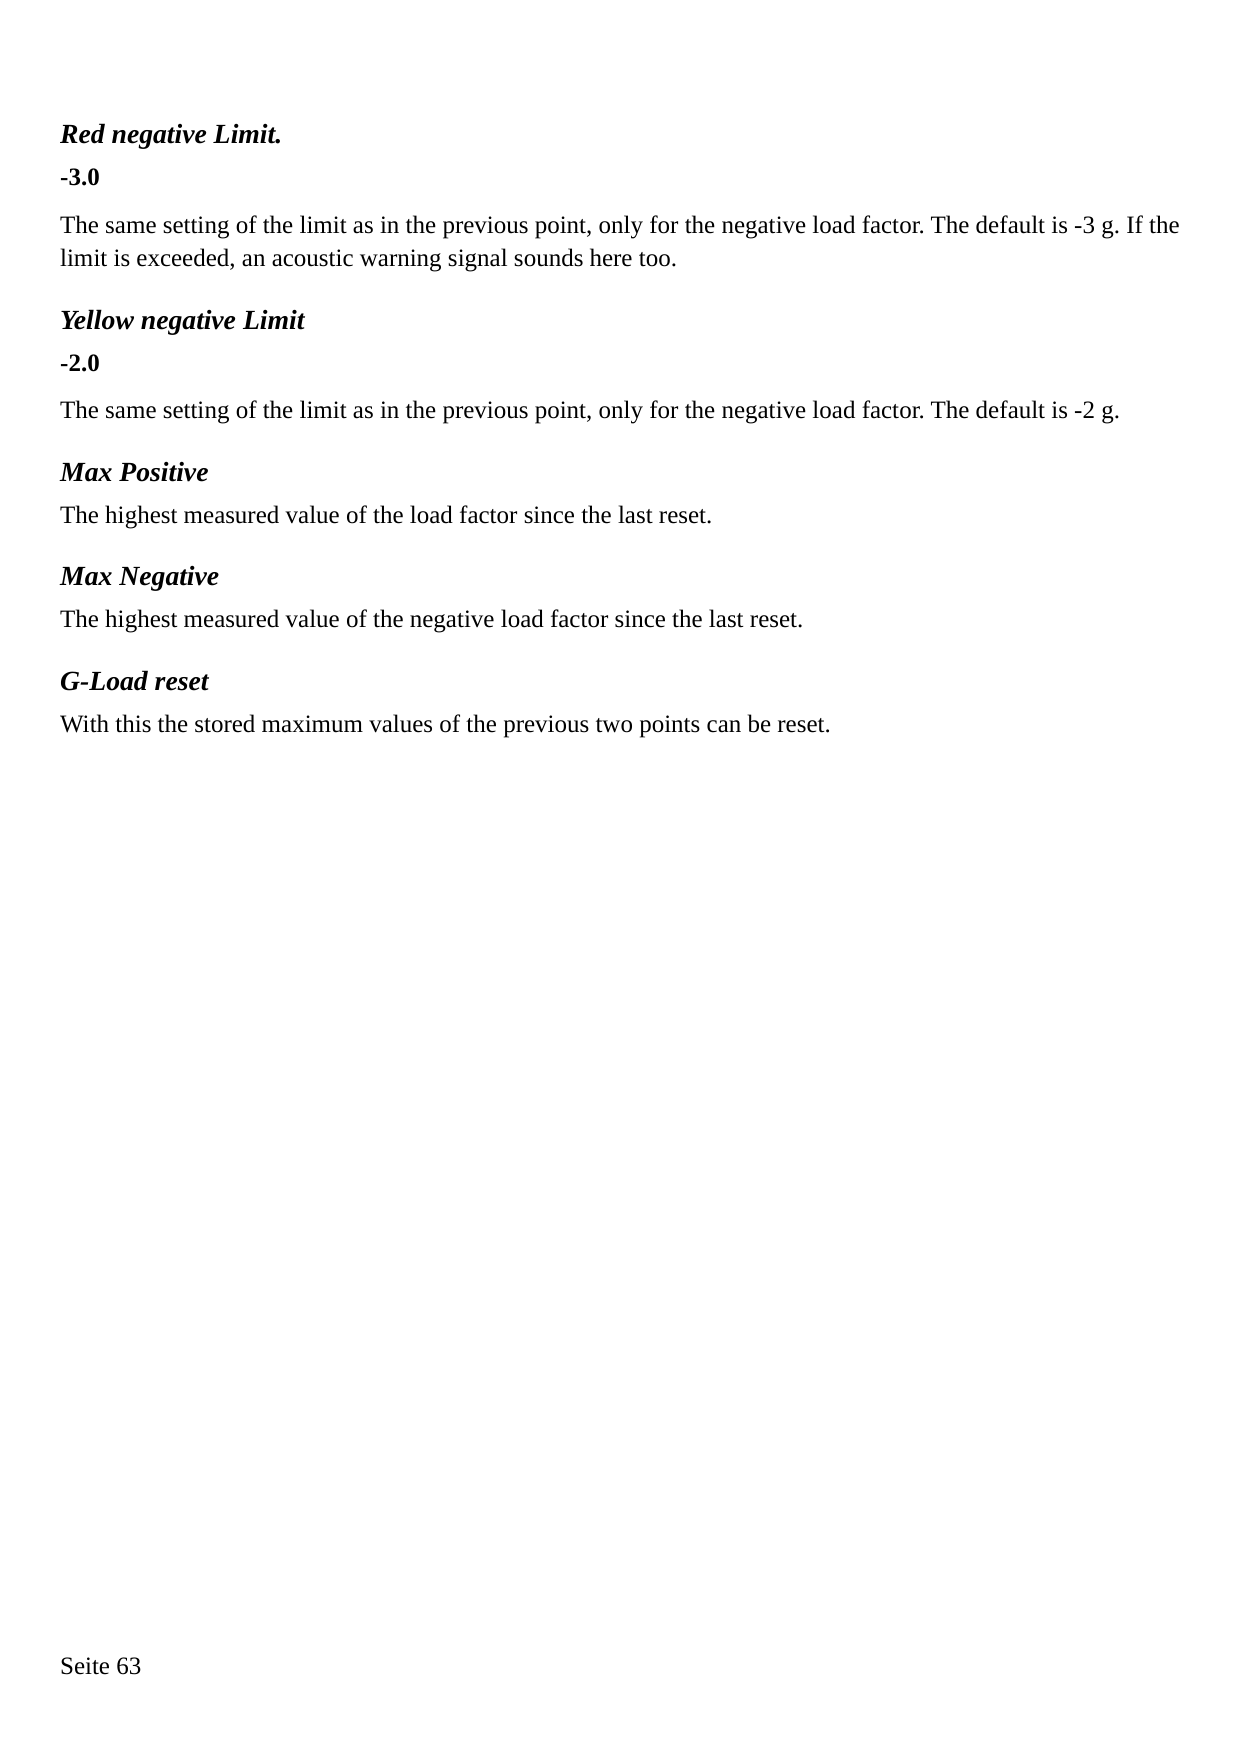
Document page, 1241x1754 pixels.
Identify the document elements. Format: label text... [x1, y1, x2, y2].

subtitle Max Negative [60, 560, 1207, 592]
subtitle Red negative Limit. [60, 118, 1207, 150]
subtitle Max Positive [60, 455, 1207, 487]
text -3.0 [60, 162, 1207, 191]
text -2.0 [60, 348, 1207, 376]
text The same setting of the limit as in the previous point, only for the negative load factor. The default is -2 g. [60, 395, 1207, 424]
text With this the stored maximum values of the previous two points can be reset. [60, 709, 1207, 737]
subtitle Yellow negative Limit [60, 303, 1207, 335]
text The highest measured value of the negative load factor since the last reset. [60, 604, 1207, 633]
subtitle G-Load reset [60, 664, 1207, 696]
text The same setting of the limit as in the previous point, only for the negative load factor. The default is -3 g. If the limit is exceeded, an acoustic warning signal sounds here too. [60, 210, 1207, 272]
text The highest measured value of the load factor since the last reset. [60, 500, 1207, 528]
